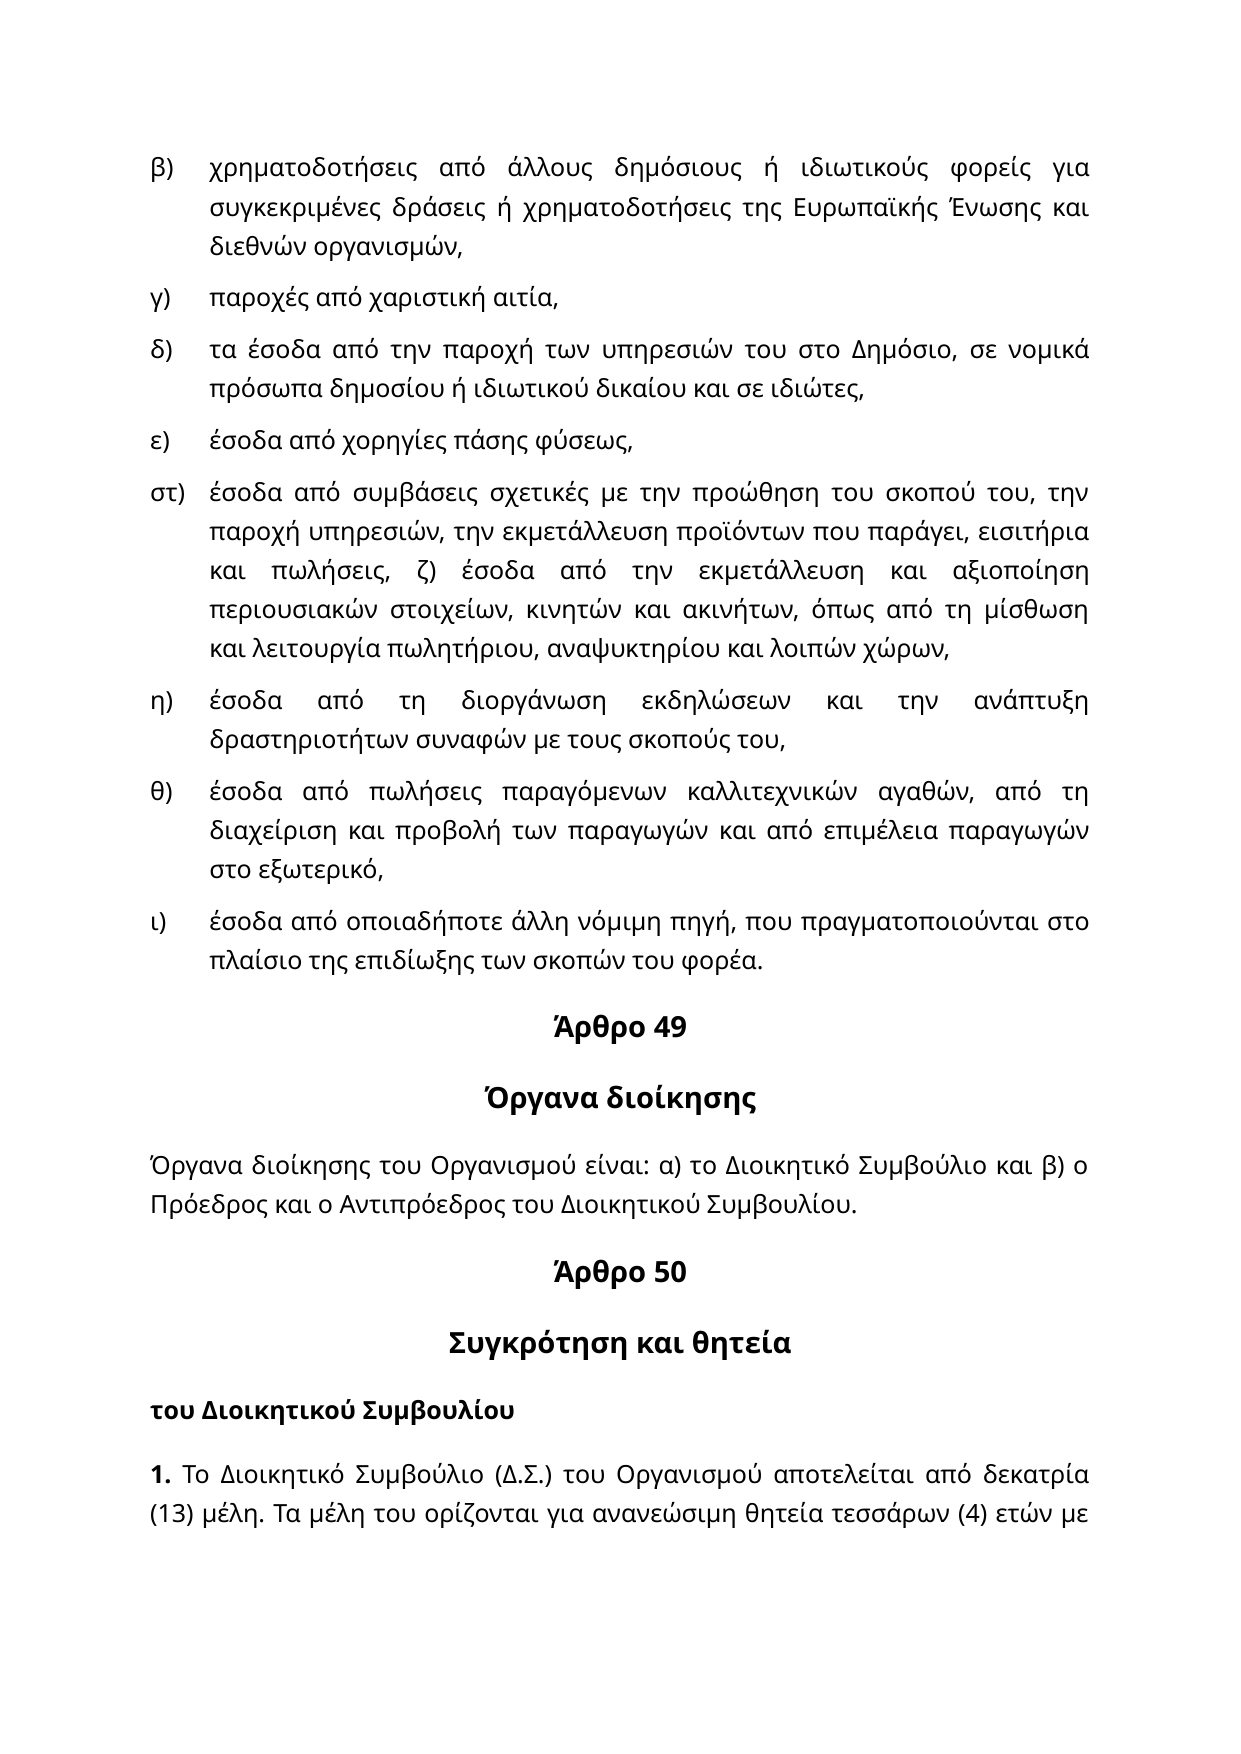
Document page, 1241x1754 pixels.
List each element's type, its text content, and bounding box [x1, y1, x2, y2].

list η) έσοδα από τη διοργάνωση εκδηλώσεων και την ανάπτυξη δραστηριοτήτων συναφών με τους σκοπούς του, [150, 682, 1090, 756]
list δ) τα έσοδα από την παροχή των υπηρεσιών του στο Δημόσιο, σε νομικά πρόσωπα δημοσίου ή ιδιωτικού δικαίου και σε ιδιώτες, [150, 332, 1090, 405]
list θ) έσοδα από πωλήσεις παραγόμενων καλλιτεχνικών αγαθών, από τη διαχείριση και προβολή των παραγωγών και από επιμέλεια παραγωγών στο εξωτερικό, [150, 773, 1090, 886]
text Όργανα διοίκησης του Οργανισμού είναι: α) το Διοικητικό Συμβούλιο και β) ο Πρόεδρος και ο Αντιπρόεδρος του Διοικητικού Συμβουλίου. [150, 1148, 1090, 1221]
subtitle Άρθρο 49 [150, 1007, 1090, 1046]
text του Διοικητικού Συμβουλίου [150, 1392, 1090, 1427]
list στ) έσοδα από συμβάσεις σχετικές με την προώθηση του σκοπού του, την παροχή υπηρεσιών, την εκμετάλλευση προϊόντων που παράγει, εισιτήρια και πωλήσεις, ζ) έσοδα από την εκμετάλλευση και αξιοποίηση περιουσιακών στοιχείων, κινητών και ακινήτων, όπως από τη μίσθωση και λειτουργία πωλητήριου, αναψυκτηρίου και λοιπών χώρων, [150, 474, 1090, 665]
subtitle Όργανα διοίκησης [150, 1077, 1090, 1117]
list β) χρηματοδοτήσεις από άλλους δημόσιους ή ιδιωτικούς φορείς για συγκεκριμένες δράσεις ή χρηματοδοτήσεις της Ευρωπαϊκής Ένωσης και διεθνών οργανισμών, [150, 150, 1090, 262]
list γ) παροχές από χαριστική αιτία, [150, 280, 1090, 314]
list ε) έσοδα από χορηγίες πάσης φύσεως, [150, 422, 1090, 457]
subtitle Συγκρότηση και θητεία [150, 1322, 1090, 1362]
subtitle Άρθρο 50 [150, 1251, 1090, 1291]
text 1. Το Διοικητικό Συμβούλιο (Δ.Σ.) του Οργανισμού αποτελείται από δεκατρία (13) μέλη. Τα μέλη του ορίζονται για ανανεώσιμη θητεία τεσσάρων (4) ετών με [150, 1457, 1090, 1530]
list ι) έσοδα από οποιαδήποτε άλλη νόμιμη πηγή, που πραγματοποιούνται στο πλαίσιο της επιδίωξης των σκοπών του φορέα. [150, 903, 1090, 977]
